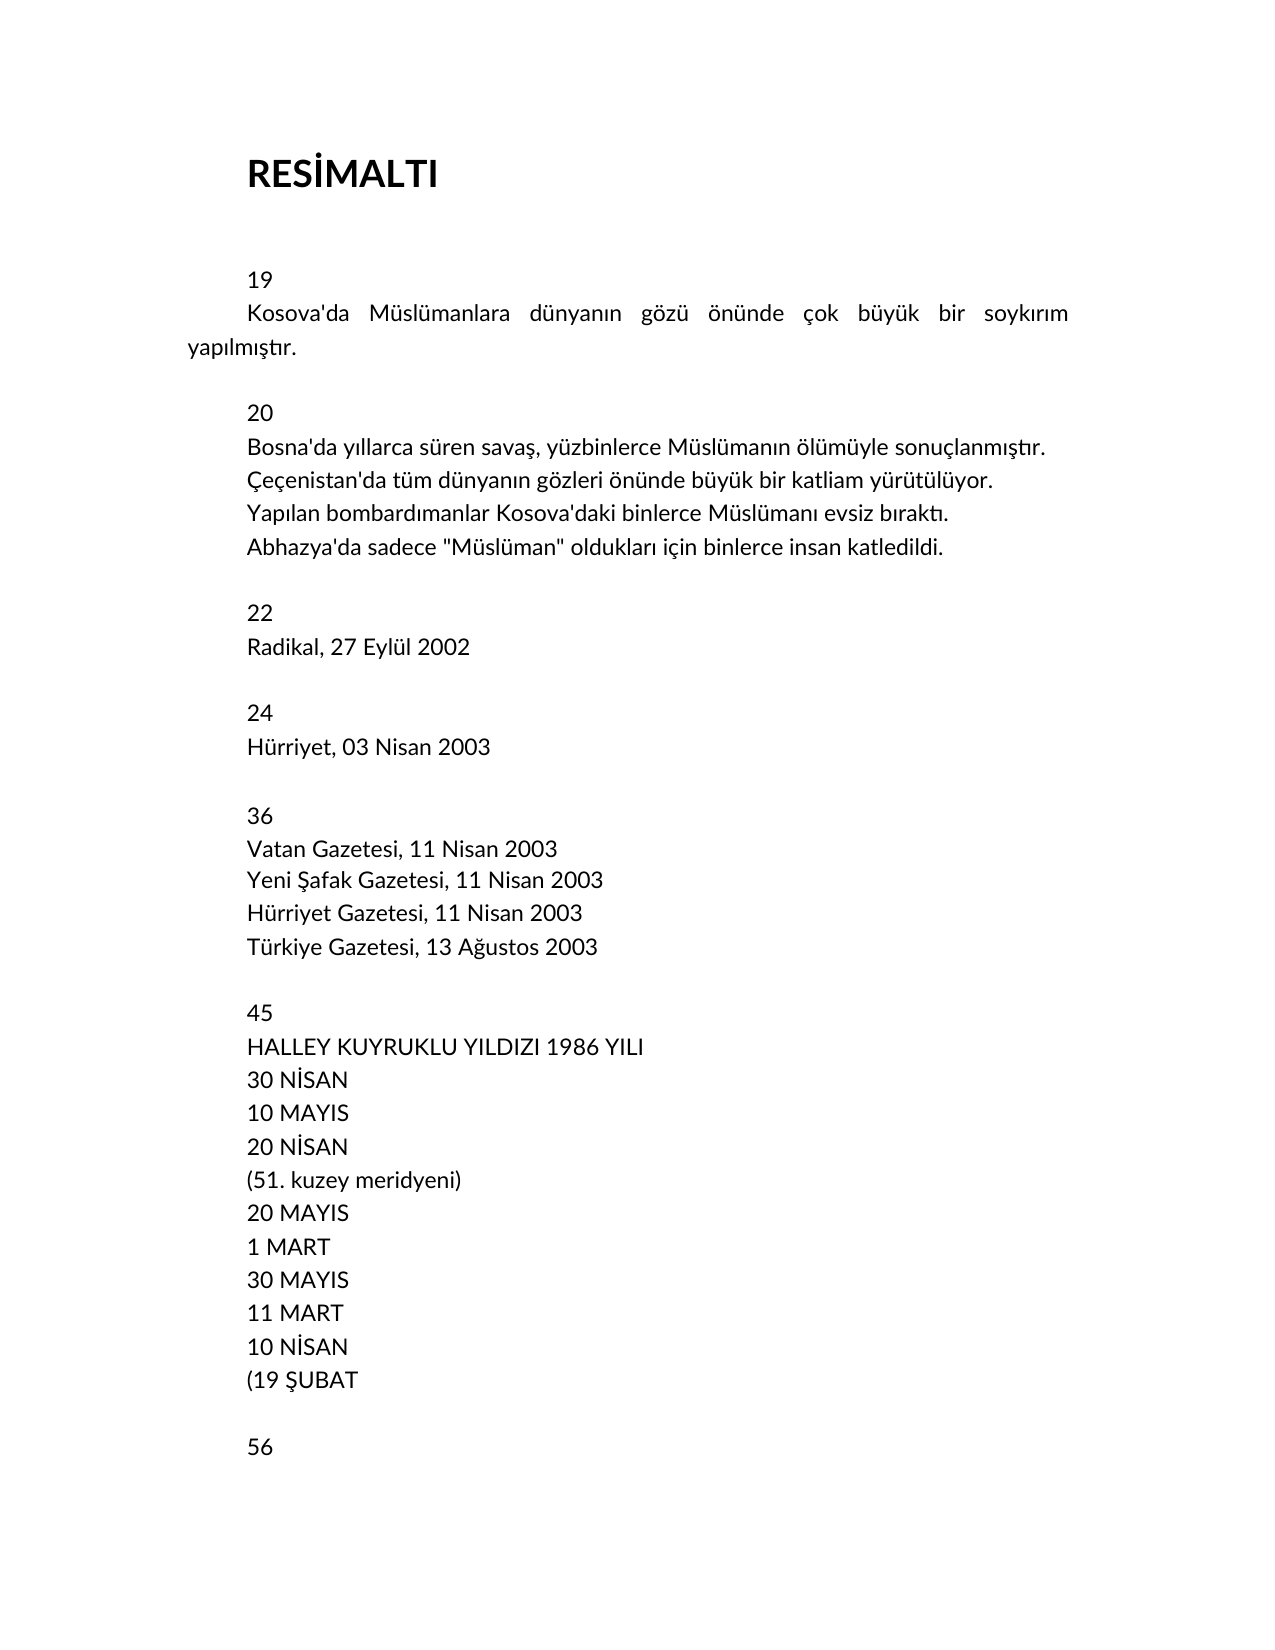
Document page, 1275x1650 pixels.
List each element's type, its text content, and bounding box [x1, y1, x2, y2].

text Kosova'da Müslümanlara dünyanın gözü önünde çok büyük bir soykırım yapılmıştır. [187, 295, 1070, 362]
text 30 MAYIS [187, 1262, 1070, 1295]
text Hürriyet Gazetesi, 11 Nisan 2003 [187, 895, 1070, 928]
text Vatan Gazetesi, 11 Nisan 2003 [187, 828, 1070, 862]
text (19 ŞUBAT [187, 1362, 1070, 1395]
text Yeni Şafak Gazetesi, 11 Nisan 2003 [187, 862, 1070, 895]
text (51. kuzey meridyeni) [187, 1162, 1070, 1195]
text 45 [187, 995, 1070, 1028]
text RESİMALTI [187, 150, 1070, 195]
text 30 NİSAN [187, 1062, 1070, 1095]
text 10 MAYIS [187, 1095, 1070, 1128]
text Yapılan bombardımanlar Kosova'daki binlerce Müslümanı evsiz bıraktı. [187, 495, 1070, 528]
text 11 MART [187, 1295, 1070, 1328]
text 22 [187, 595, 1070, 628]
text 20 [187, 395, 1070, 428]
text 10 NİSAN [187, 1328, 1070, 1362]
text 56 [187, 1428, 1070, 1462]
text Radikal, 27 Eylül 2002 [187, 628, 1070, 662]
text Bosna'da yıllarca süren savaş, yüzbinlerce Müslümanın ölümüyle sonuçlanmıştır. [187, 428, 1070, 462]
text 1 MART [187, 1228, 1070, 1262]
text 24 [187, 695, 1070, 728]
text Türkiye Gazetesi, 13 Ağustos 2003 [187, 928, 1070, 962]
text 19 [187, 262, 1070, 295]
text Abhazya'da sadece "Müslüman" oldukları için binlerce insan katledildi. [187, 528, 1070, 562]
text 20 MAYIS [187, 1195, 1070, 1228]
text HALLEY KUYRUKLU YILDIZI 1986 YILI [187, 1028, 1070, 1062]
text 36 [187, 795, 1070, 828]
text Hürriyet, 03 Nisan 2003 [187, 728, 1070, 762]
text Çeçenistan'da tüm dünyanın gözleri önünde büyük bir katliam yürütülüyor. [187, 462, 1070, 495]
text 20 NİSAN [187, 1128, 1070, 1162]
